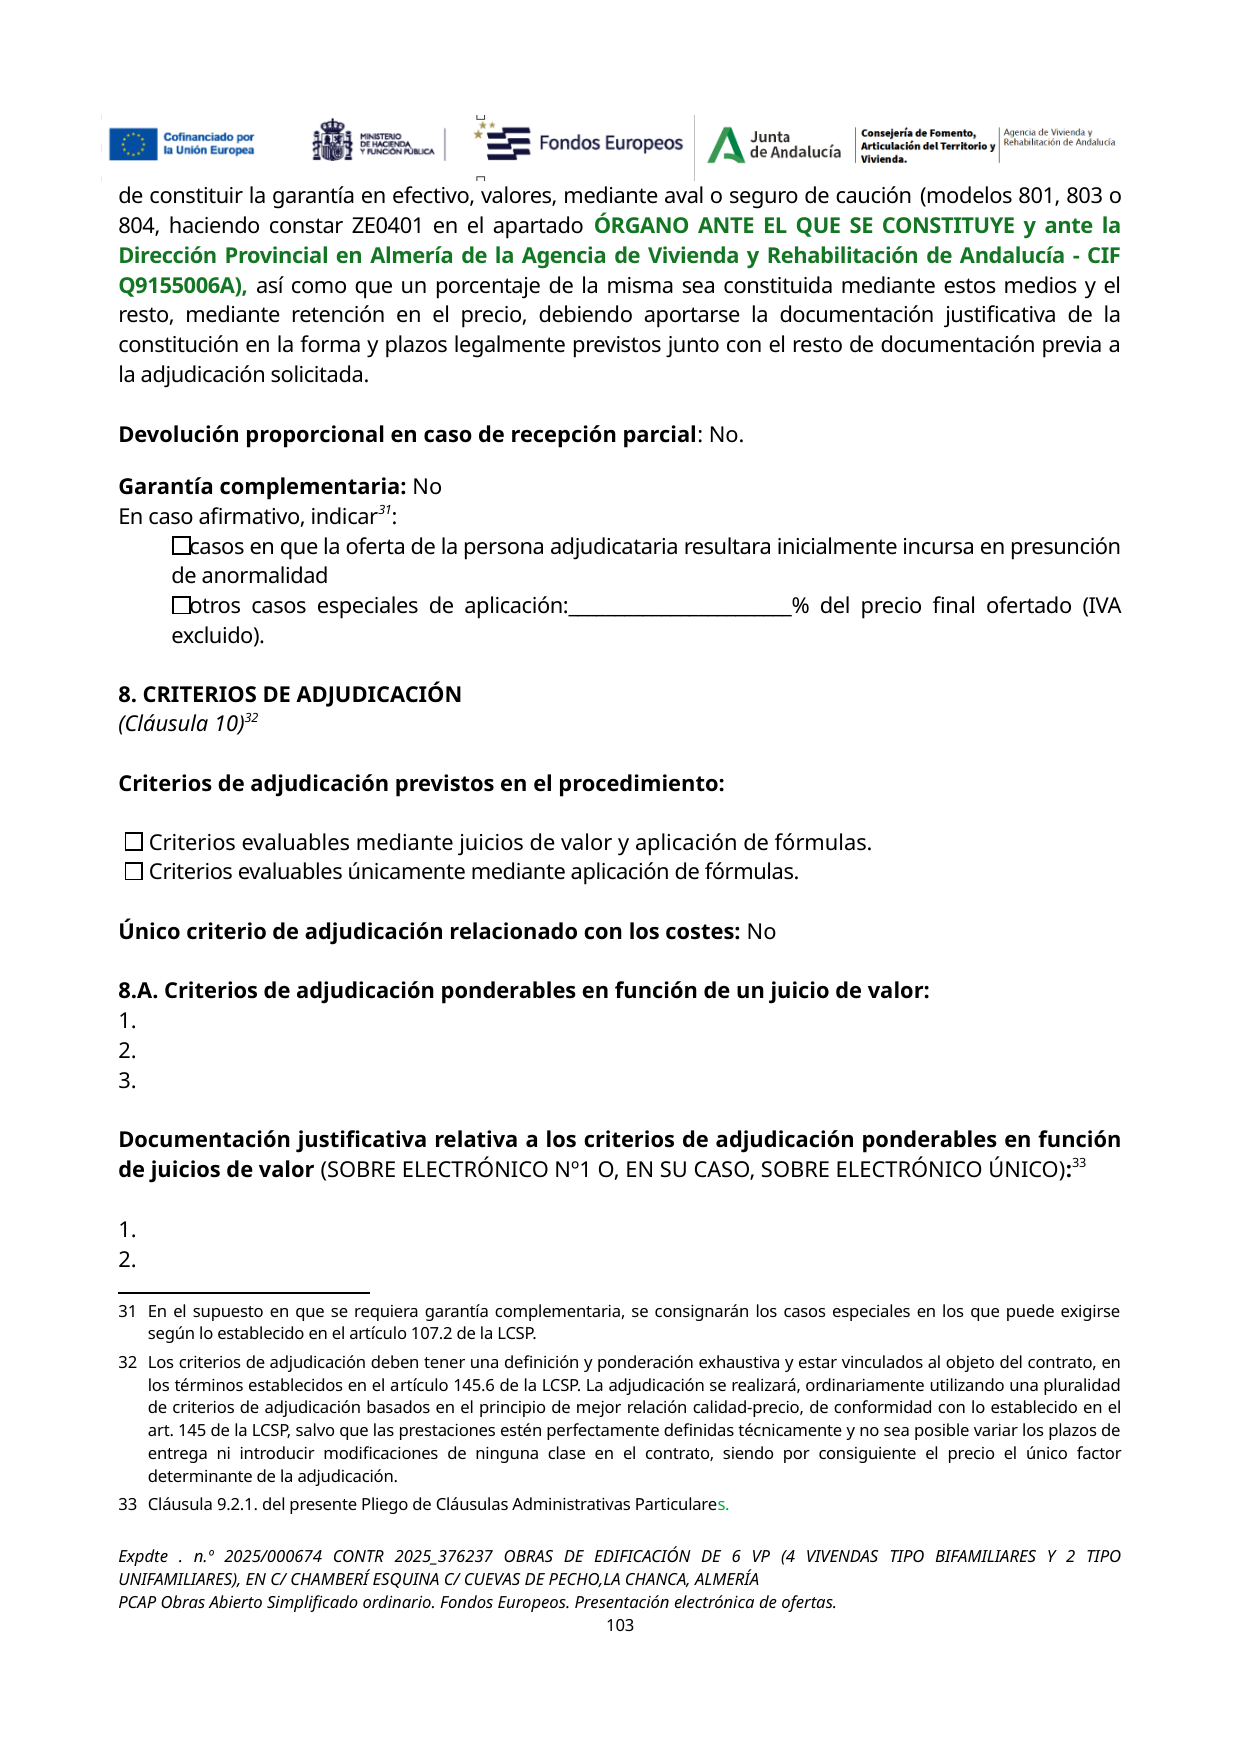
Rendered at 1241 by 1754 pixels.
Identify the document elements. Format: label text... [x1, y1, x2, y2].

text 8. CRITERIOS DE ADJUDICACIÓN [118, 678, 1122, 708]
text Criterios de adjudicación previstos en el procedimiento: [118, 768, 1122, 798]
text Devolución proporcional en caso de recepción parcial: No. [118, 418, 1122, 448]
text Criterios evaluables únicamente mediante aplicación de fórmulas. [118, 856, 1122, 886]
text (Cláusula 10) [118, 708, 1122, 738]
text Criterios evaluables mediante juicios de valor y aplicación de fórmulas. [118, 826, 1122, 856]
text Los criterios de adjudicación deben tener una definición y ponderación exhaustiva y estar vinculados al objeto del contrato, en los términos establecidos en el artículo 145.6 de la LCSP. La adjudicación se realizará, ordinariamente utilizando una pluralidad de criterios de adjudicación basados en el principio de mejor relación calidad-precio, de conformidad con lo establecido en el art. 145 de la LCSP, salvo que las prestaciones estén perfectamente definidas técnicamente y no sea posible variar los plazos de entrega ni introducir modificaciones de ninguna clase en el contrato, siendo por consiguiente el precio el único factor determinante de la adjudicación. [118, 1351, 1122, 1487]
text 1. [118, 1214, 1122, 1243]
text de constituir la garantía en efectivo, valores, mediante aval o seguro de caución (modelos 801, 803 o 804, haciendo constar ZE0401 en el apartado ÓRGANO ANTE EL QUE SE CONSTITUYE y ante la Dirección Provincial en Almería de la Agencia de Vivienda y Rehabilitación de Andalucía - CIF Q9155006A), así como que un porcentaje de la misma sea constituida mediante estos medios y el resto, mediante retención en el precio, debiendo aportarse la documentación justificativa de la constitución en la forma y plazos legalmente previstos junto con el resto de documentación previa a la adjudicación solicitada. [118, 181, 1122, 389]
text casos en que la oferta de la persona adjudicataria resultara inicialmente incursa en presunción de anormalidad [171, 531, 1122, 590]
text Único criterio de adjudicación relacionado con los costes: No [118, 916, 1122, 946]
text 3. [118, 1065, 1122, 1094]
text Documentación justificativa relativa a los criterios de adjudicación ponderables en función de juicios de valor (SOBRE ELECTRÓNICO Nº1 O, EN SU CASO, SOBRE ELECTRÓNICO ÚNICO): [118, 1124, 1122, 1184]
text 1. [118, 1005, 1122, 1035]
text Cláusula 9.2.1. del presente Pliego de Cláusulas Administrativas Particulares. [118, 1493, 1122, 1516]
text Garantía complementaria: No [118, 471, 1122, 501]
text 2. [118, 1243, 1122, 1273]
text En el supuesto en que se requiera garantía complementaria, se consignarán los casos especiales en los que puede exigirse según lo establecido en el artículo 107.2 de la LCSP. [118, 1299, 1122, 1345]
picture [101, 112, 1128, 181]
text otros casos especiales de aplicación:________________________% del precio final ofertado (IVA excluido). [171, 590, 1122, 650]
text En caso afirmativo, indicar: [118, 501, 1122, 531]
text 2. [118, 1035, 1122, 1065]
text 8.A. Criterios de adjudicación ponderables en función de un juicio de valor: [118, 975, 1122, 1005]
